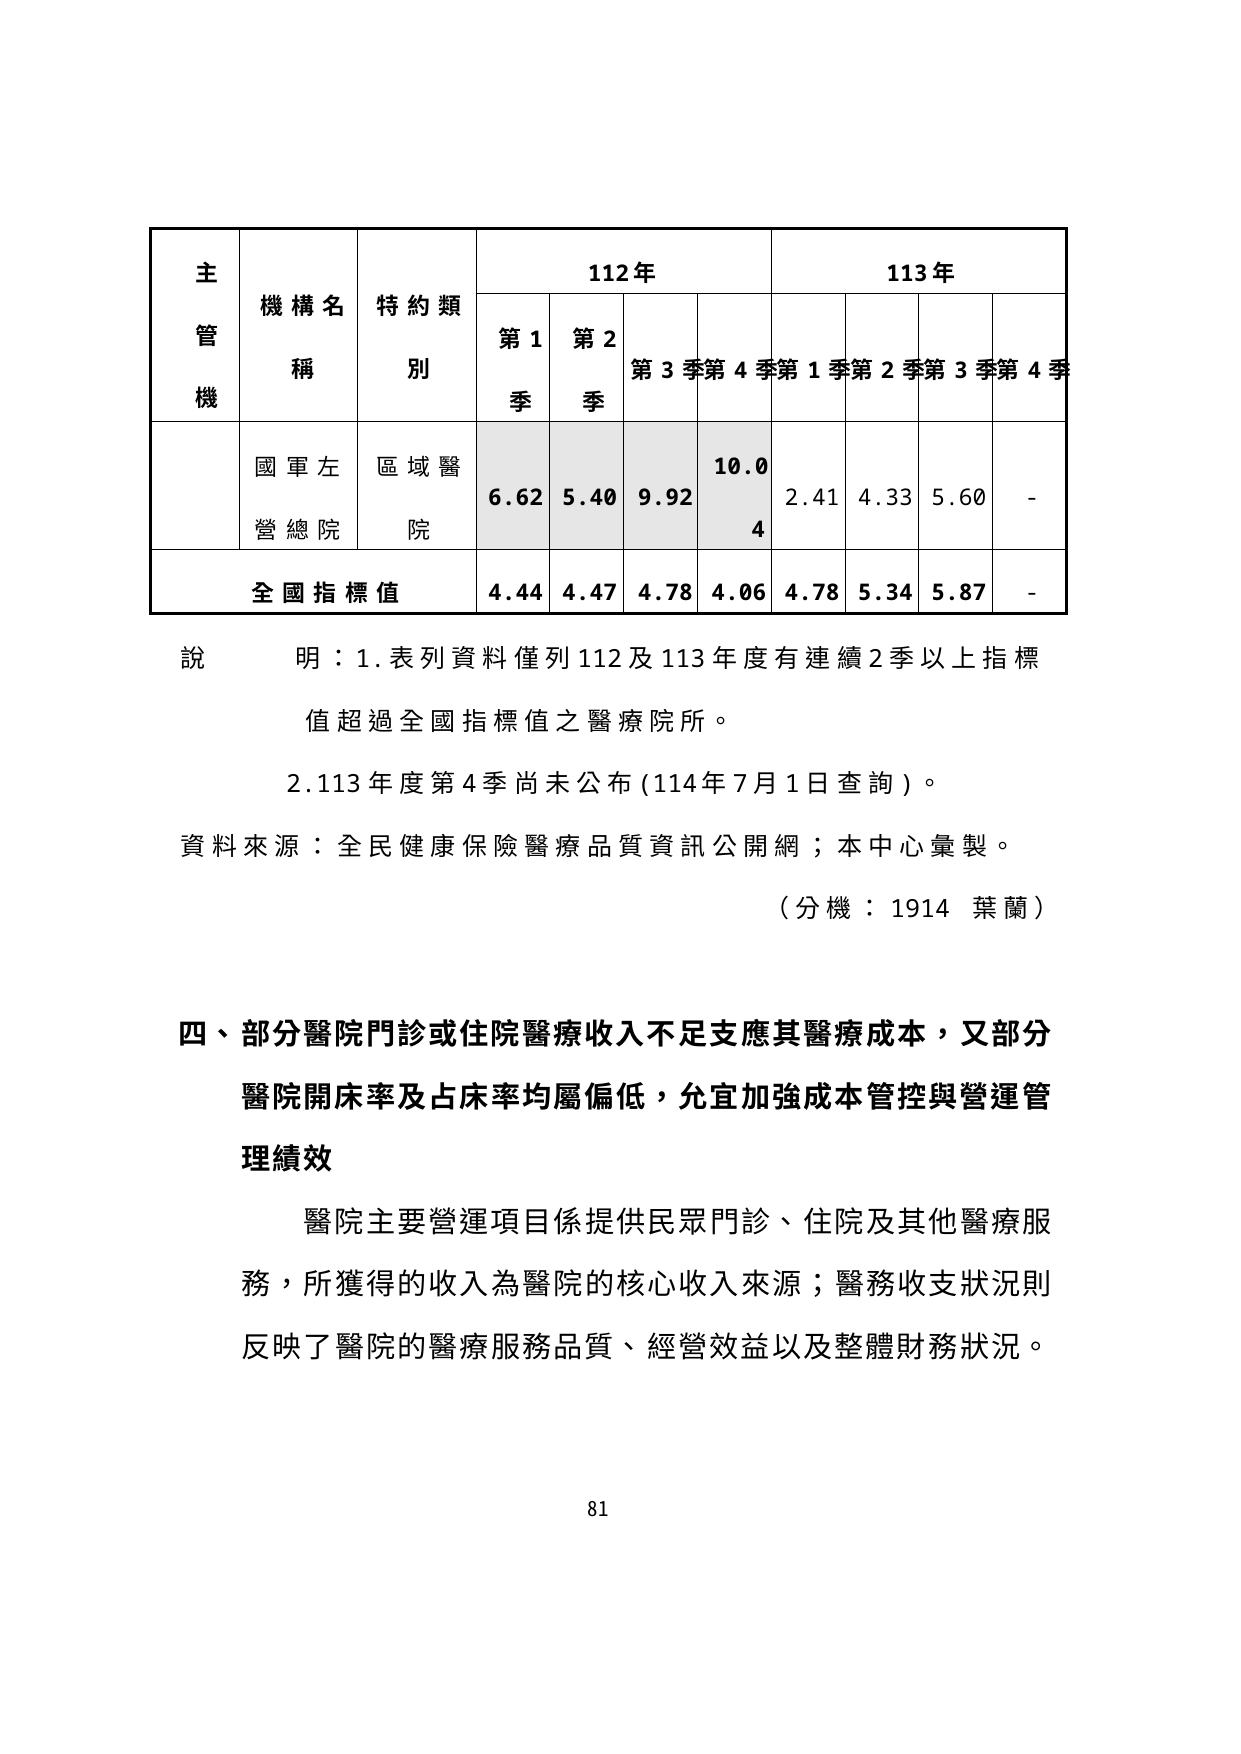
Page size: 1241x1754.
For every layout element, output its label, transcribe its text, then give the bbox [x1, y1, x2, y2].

table_cell 第2季 [550, 294, 623, 421]
text 醫院主要營運項目係提供民眾門診、住院及其他醫療服務，所獲得的收入為醫院的核心收入來源；醫務收支狀況則反映了醫院的醫療服務品質、經營效益以及整體財務狀況。 [236, 1178, 1063, 1365]
table_cell 5.60 [919, 422, 992, 549]
table_cell 國軍左營總院 [240, 422, 357, 549]
table_cell 6.62 [477, 422, 549, 549]
table_cell 4.33 [846, 422, 918, 549]
table_cell 全國指標值 [152, 550, 476, 612]
table_cell - [993, 422, 1065, 549]
table_header 112年 [477, 230, 771, 293]
text 四、部分醫院門診或住院醫療收入不足支應其醫療成本，又部分醫院開床率及占床率均屬偏低，允宜加強成本管控與營運管理績效 [177, 990, 1063, 1178]
table_cell 9.92 [624, 422, 697, 549]
text 2.113年度第4季尚未公布(114年7月1日查詢)。 [275, 740, 1063, 803]
table_header 機構名稱 [240, 230, 357, 421]
table_cell 第3季 [919, 294, 992, 421]
table_cell 4.78 [772, 550, 845, 612]
text （分機：1914 葉蘭） [236, 865, 1063, 928]
table_header 特約類別 [358, 230, 476, 421]
table_cell 第1季 [772, 294, 845, 421]
table_cell 第2季 [846, 294, 918, 421]
table_cell 2.41 [772, 422, 845, 549]
table_cell 第1季 [477, 294, 549, 421]
table_cell 4.47 [550, 550, 623, 612]
table_cell 5.34 [846, 550, 918, 612]
table_cell 第4季 [993, 294, 1065, 421]
table_cell 區域醫院 [358, 422, 476, 549]
table_cell 第4季 [698, 294, 771, 421]
table_header 主管 機關 [152, 230, 239, 421]
text 說 明：1.表列資料僅列112及113年度有連續2季以上指標值超過全國指標值之醫療院所。 [148, 615, 1063, 740]
table_cell 4.78 [624, 550, 697, 612]
table_cell 10.04 [698, 422, 771, 549]
table_cell 5.40 [550, 422, 623, 549]
table_cell - [993, 550, 1065, 612]
text 資料來源：全民健康保險醫療品質資訊公開網；本中心彙製。 [148, 803, 1063, 865]
table_cell 4.44 [477, 550, 549, 612]
table_cell 4.06 [698, 550, 771, 612]
table_header 113年 [772, 230, 1065, 293]
table_cell 第3季 [624, 294, 697, 421]
table_cell 5.87 [919, 550, 992, 612]
table_cell 國防部 [152, 422, 239, 549]
